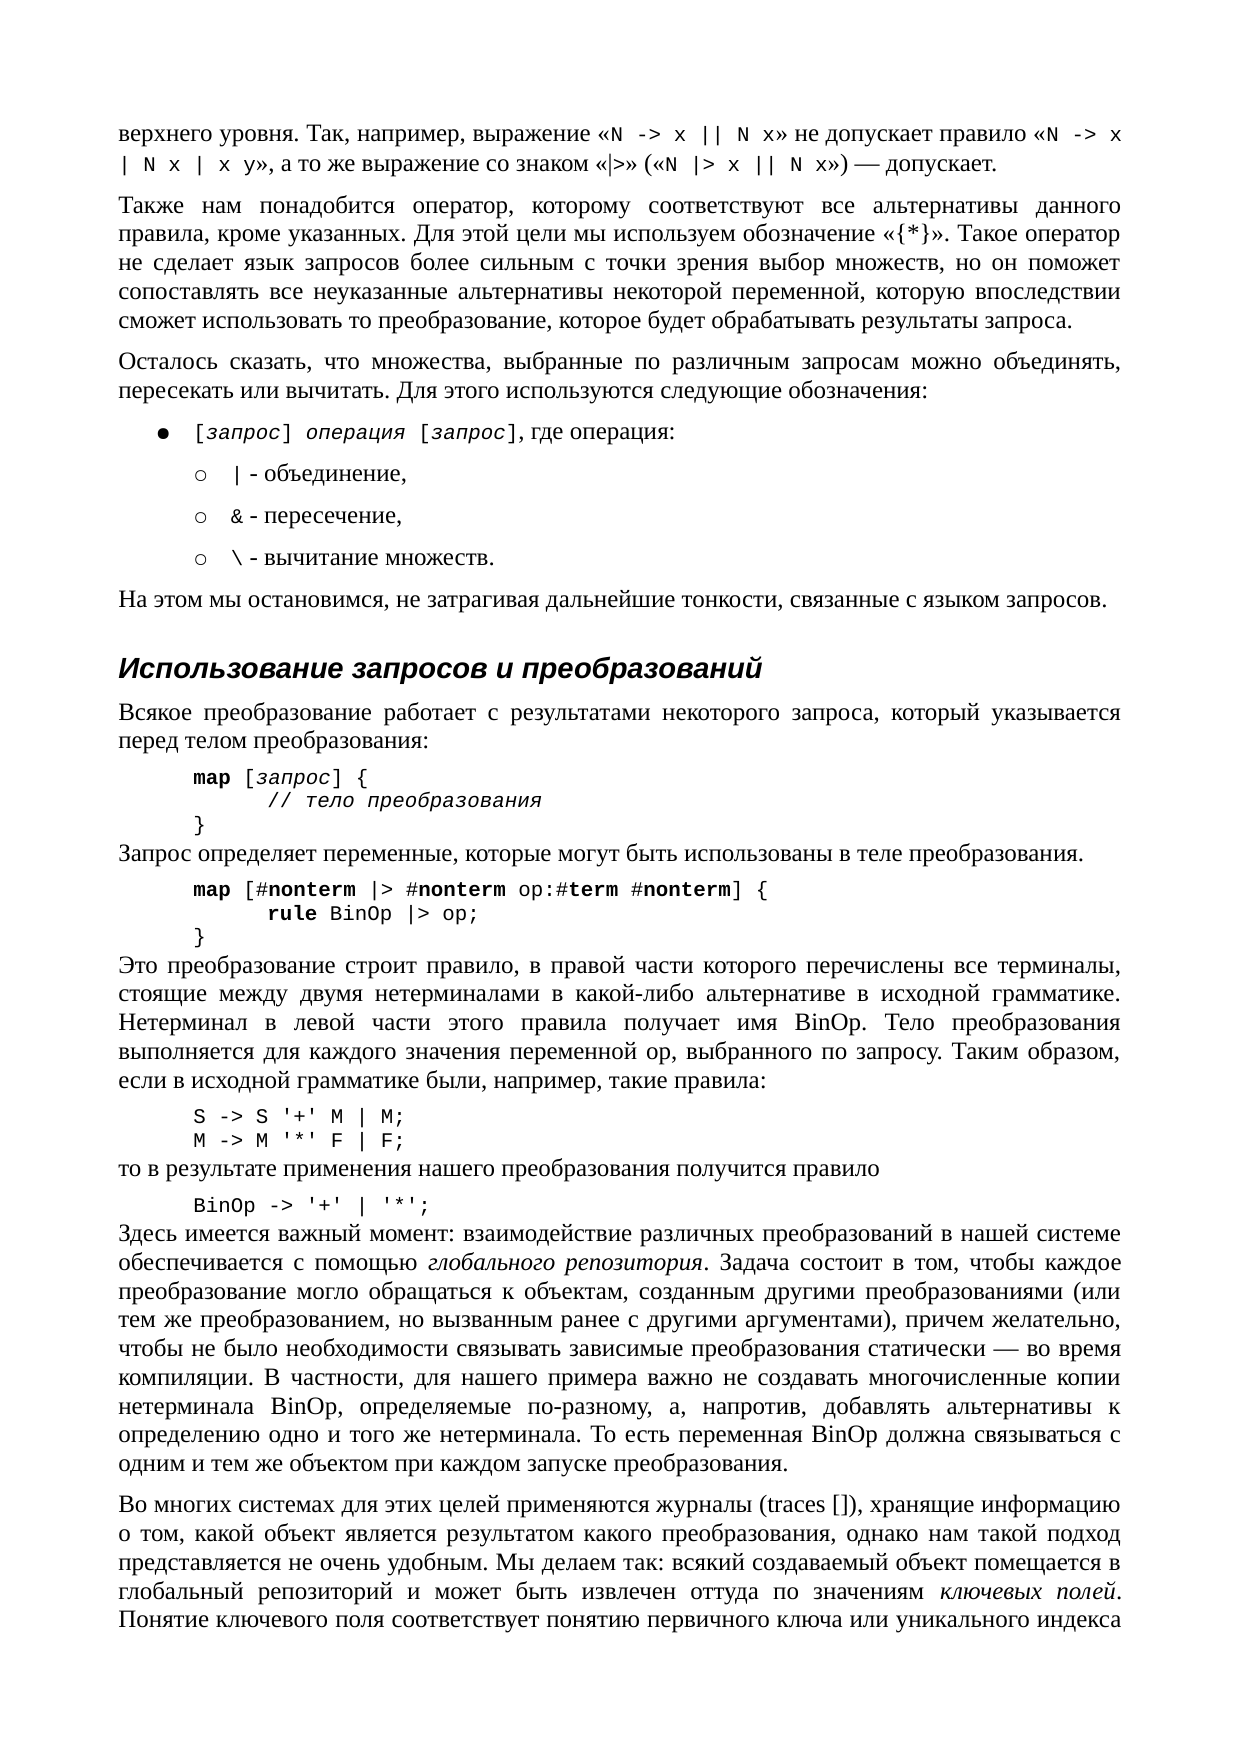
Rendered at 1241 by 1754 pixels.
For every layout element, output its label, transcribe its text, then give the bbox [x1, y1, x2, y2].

text M -> M '*' F | F; [193, 1130, 1122, 1153]
list [запрос] операция [запрос], где операция: [156, 416, 1122, 446]
list | - объединение, [193, 458, 1122, 488]
text верхнего уровня. Так, например, выражение «N -> x || N x» не допускает правило «N -> x | N x | x y», а то же выражение со знаком «|>» («N |> x || N x») — допускает. [118, 118, 1122, 177]
text } [193, 814, 1122, 838]
text rule BinOp |> op; [193, 902, 1122, 926]
text Осталось сказать, что множества, выбранные по различным запросам можно объединять, пересекать или вычитать. Для этого используются следующие обозначения: [118, 346, 1122, 403]
text Здесь имеется важный момент: взаимодействие различных преобразований в нашей системе обеспечивается с помощью глобального репозитория. Задача состоит в том, чтобы каждое преобразование могло обращаться к объектам, созданным другими преобразованиями (или тем же преобразованием, но вызванным ранее с другими аргументами), причем желательно, чтобы не было необходимости связывать зависимые преобразования статически — во время компиляции. В частности, для нашего примера важно не создавать многочисленные копии нетерминала BinOp, определяемые по-разному, а, напротив, добавлять альтернативы к определению одно и того же нетерминала. То есть переменная BinOp должна связываться с одним и тем же объектом при каждом запуске преобразования. [118, 1218, 1122, 1477]
text S -> S '+' M | M; [193, 1106, 1122, 1130]
text map [запрос] { [193, 767, 1122, 790]
text map [#nonterm |> #nonterm op:#term #nonterm] { [193, 879, 1122, 902]
text На этом мы остановимся, не затрагивая дальнейшие тонкости, связанные с языком запросов. [118, 584, 1122, 613]
text то в результате применения нашего преобразования получится правило [118, 1153, 1122, 1182]
text } [193, 926, 1122, 950]
text Запрос определяет переменные, которые могут быть использованы в теле преобразования. [118, 838, 1122, 866]
subtitle Использование запросов и преобразований [118, 651, 1122, 684]
text // тело преобразования [193, 790, 1122, 814]
text Это преобразование строит правило, в правой части которого перечислены все терминалы, стоящие между двумя нетерминалами в какой-либо альтернативе в исходной грамматике. Нетерминал в левой части этого правила получает имя BinOp. Тело преобразования выполняется для каждого значения переменной op, выбранного по запросу. Таким образом, если в исходной грамматике были, например, такие правила: [118, 950, 1122, 1093]
text Всякое преобразование работает с результатами некоторого запроса, который указывается перед телом преобразования: [118, 697, 1122, 754]
list \ - вычитание множеств. [193, 542, 1122, 572]
text BinOp -> '+' | '*'; [193, 1194, 1122, 1218]
text Во многих системах для этих целей применяются журналы (traces []), хранящие информацию о том, какой объект является результатом какого преобразования, однако нам такой подход представляется не очень удобным. Мы делаем так: всякий создаваемый объект помещается в глобальный репозиторий и может быть извлечен оттуда по значениям ключевых полей. Понятие ключевого поля соответствует понятию первичного ключа или уникального индекса [118, 1489, 1122, 1633]
text Также нам понадобится оператор, которому соответствуют все альтернативы данного правила, кроме указанных. Для этой цели мы используем обозначение «{*}». Такое оператор не сделает язык запросов более сильным с точки зрения выбор множеств, но он поможет сопоставлять все неуказанные альтернативы некоторой переменной, которую впоследствии сможет использовать то преобразование, которое будет обрабатывать результаты запроса. [118, 190, 1122, 333]
list & - пересечение, [193, 500, 1122, 530]
